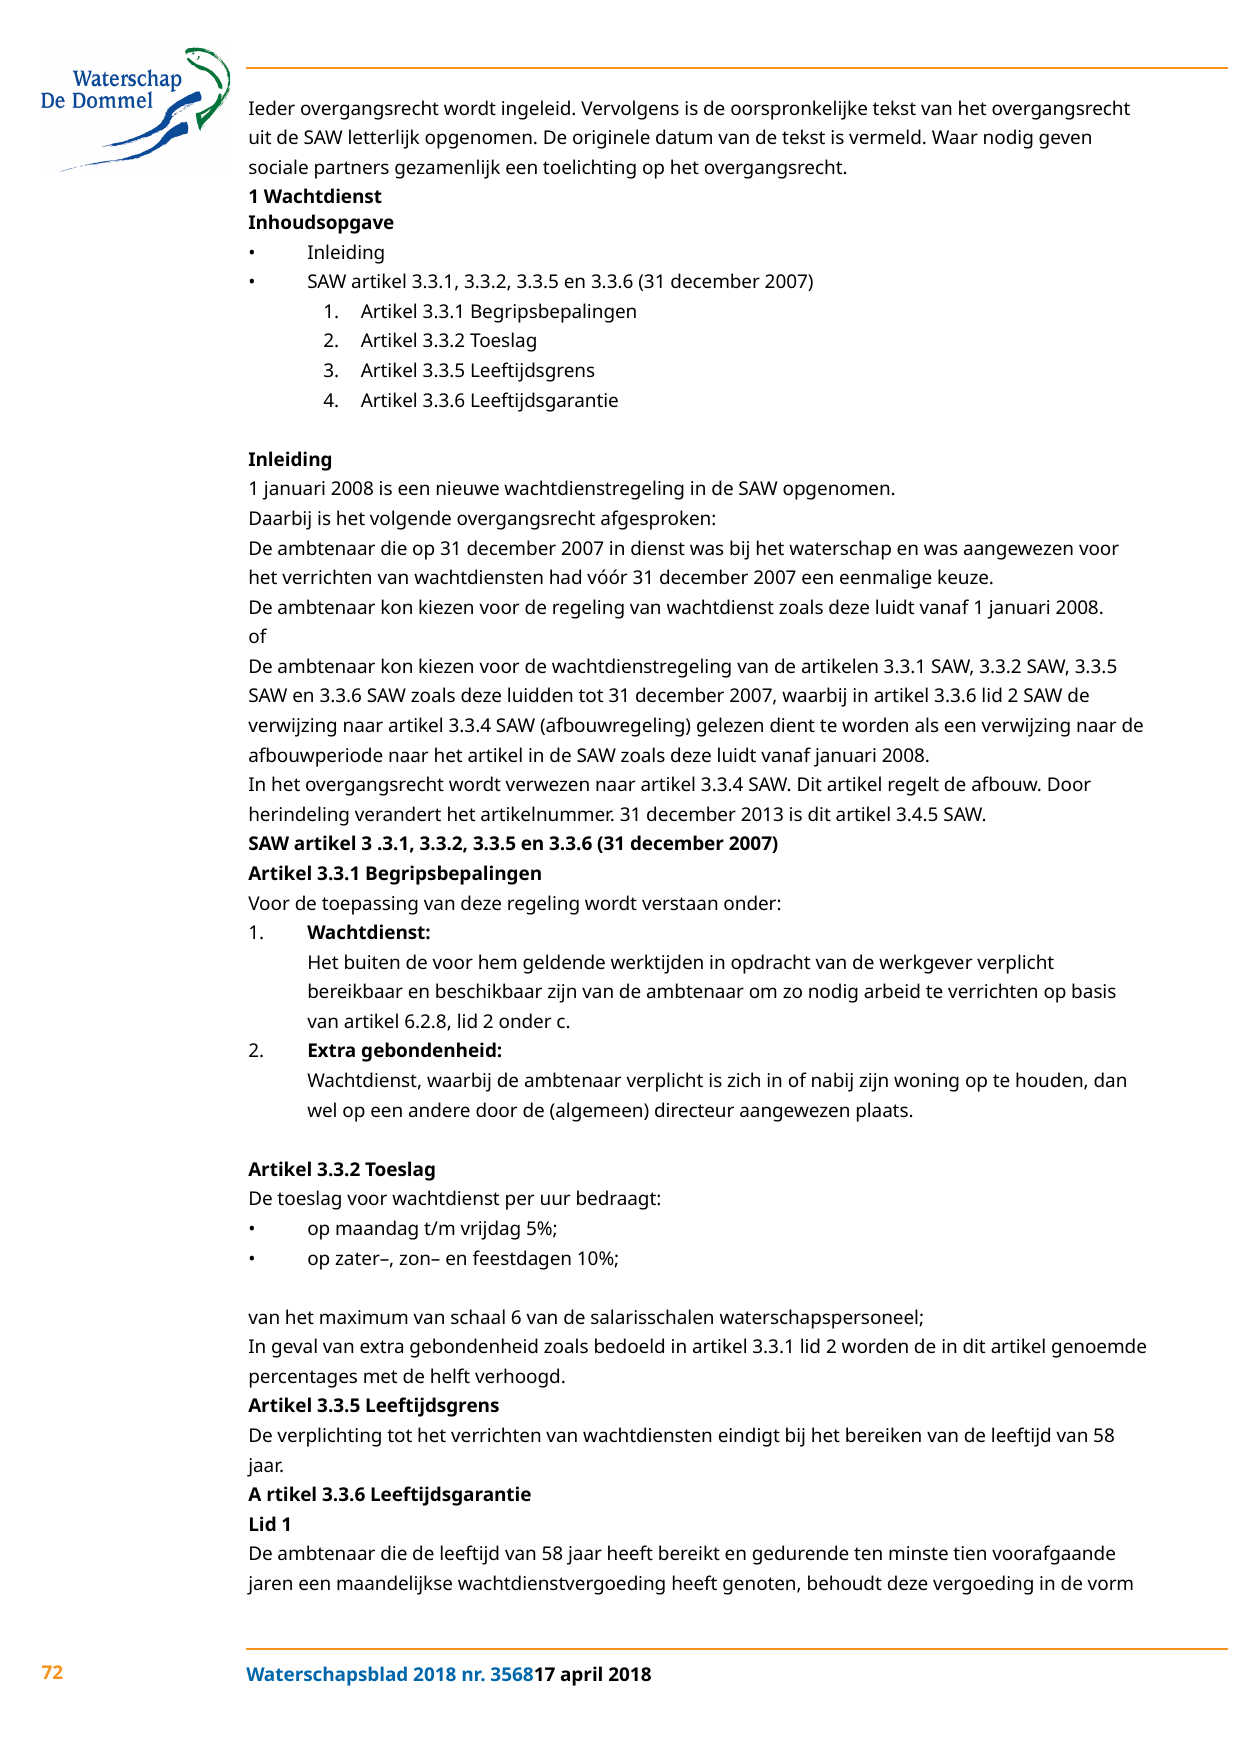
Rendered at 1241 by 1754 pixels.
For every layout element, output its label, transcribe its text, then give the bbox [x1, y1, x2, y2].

text Lid 1 [248, 1511, 1152, 1537]
text Voor de toepassing van deze regeling wordt verstaan onder: [248, 890, 1152, 915]
text 1 januari 2008 is een nieuwe wachtdienstregeling in de SAW opgenomen. [248, 476, 1152, 501]
text In het overgangsrecht wordt verwezen naar artikel 3.3.4 SAW. Dit artikel regelt de afbouw. Door herindeling verandert het artikelnummer. 31 december 2013 is dit artikel 3.4.5 SAW. [248, 771, 1152, 827]
text van het maximum van schaal 6 van de salarisschalen waterschapspersoneel; [248, 1304, 1152, 1329]
list Artikel 3.3.5 Leeftijdsgrens [323, 357, 1152, 383]
text A rtikel 3.3.6 Leeftijdsgarantie [248, 1481, 1152, 1507]
text Artikel 3.3.2 Toeslag [248, 1156, 1152, 1182]
text In geval van extra gebondenheid zoals bedoeld in artikel 3.3.1 lid 2 worden de in dit artikel genoemde percentages met de helft verhoogd. [248, 1333, 1152, 1389]
list Artikel 3.3.2 Toeslag [323, 328, 1152, 353]
list SAW artikel 3.3.1, 3.3.2, 3.3.5 en 3.3.6 (31 december 2007) [248, 268, 1152, 294]
list op zater–, zon– en feestdagen 10%; [248, 1245, 1152, 1270]
text De ambtenaar kon kiezen voor de wachtdienstregeling van de artikelen 3.3.1 SAW, 3.3.2 SAW, 3.3.5 SAW en 3.3.6 SAW zoals deze luidden tot 31 december 2007, waarbij in artikel 3.3.6 lid 2 SAW de verwijzing naar artikel 3.3.4 SAW (afbouwregeling) gelezen dient te worden als een verwijzing naar de afbouwperiode naar het artikel in de SAW zoals deze luidt vanaf januari 2008. [248, 653, 1152, 767]
list Wachtdienst, waarbij de ambtenaar verplicht is zich in of nabij zijn woning op te houden, dan wel op een andere door de (algemeen) directeur aangewezen plaats. [248, 1067, 1152, 1122]
list op maandag t/m vrijdag 5%; [248, 1215, 1152, 1241]
text Inleiding [248, 446, 1152, 472]
list Inleiding [248, 239, 1152, 264]
text Artikel 3.3.5 Leeftijdsgrens [248, 1393, 1152, 1418]
text Daarbij is het volgende overgangsrecht afgesproken: [248, 505, 1152, 531]
text Ieder overgangsrecht wordt ingeleid. Vervolgens is de oorspronkelijke tekst van het overgangsrecht uit de SAW letterlijk opgenomen. De originele datum van de tekst is vermeld. Waar nodig geven sociale partners gezamenlijk een toelichting op het overgangsrecht. [248, 95, 1152, 180]
text of [248, 623, 1152, 649]
text De ambtenaar die op 31 december 2007 in dienst was bij het waterschap en was aangewezen voor het verrichten van wachtdiensten had vóór 31 december 2007 een eenmalige keuze. [248, 535, 1152, 590]
list Artikel 3.3.1 Begripsbepalingen [323, 298, 1152, 324]
text Inhoudsopgave [248, 209, 1152, 235]
text 1 Wachtdienst [248, 183, 1152, 209]
picture [41, 47, 231, 172]
list Wachtdienst: [248, 919, 1152, 945]
text Artikel 3.3.1 Begripsbepalingen [248, 860, 1152, 886]
list Extra gebondenheid: [248, 1038, 1152, 1063]
text SAW artikel 3 .3.1, 3.3.2, 3.3.5 en 3.3.6 (31 december 2007) [248, 831, 1152, 856]
list Het buiten de voor hem geldende werktijden in opdracht van de werkgever verplicht bereikbaar en beschikbaar zijn van de ambtenaar om zo nodig arbeid te verrichten op basis van artikel 6.2.8, lid 2 onder c. [248, 949, 1152, 1034]
list Artikel 3.3.6 Leeftijdsgarantie [323, 387, 1152, 412]
text De verplichting tot het verrichten van wachtdiensten eindigt bij het bereiken van de leeftijd van 58 jaar. [248, 1422, 1152, 1477]
text De ambtenaar die de leeftijd van 58 jaar heeft bereikt en gedurende ten minste tien voorafgaande jaren een maandelijkse wachtdienstvergoeding heeft genoten, behoudt deze vergoeding in de vorm [248, 1541, 1152, 1596]
text De ambtenaar kon kiezen voor de regeling van wachtdienst zoals deze luidt vanaf 1 januari 2008. [248, 594, 1152, 619]
text De toeslag voor wachtdienst per uur bedraagt: [248, 1186, 1152, 1211]
